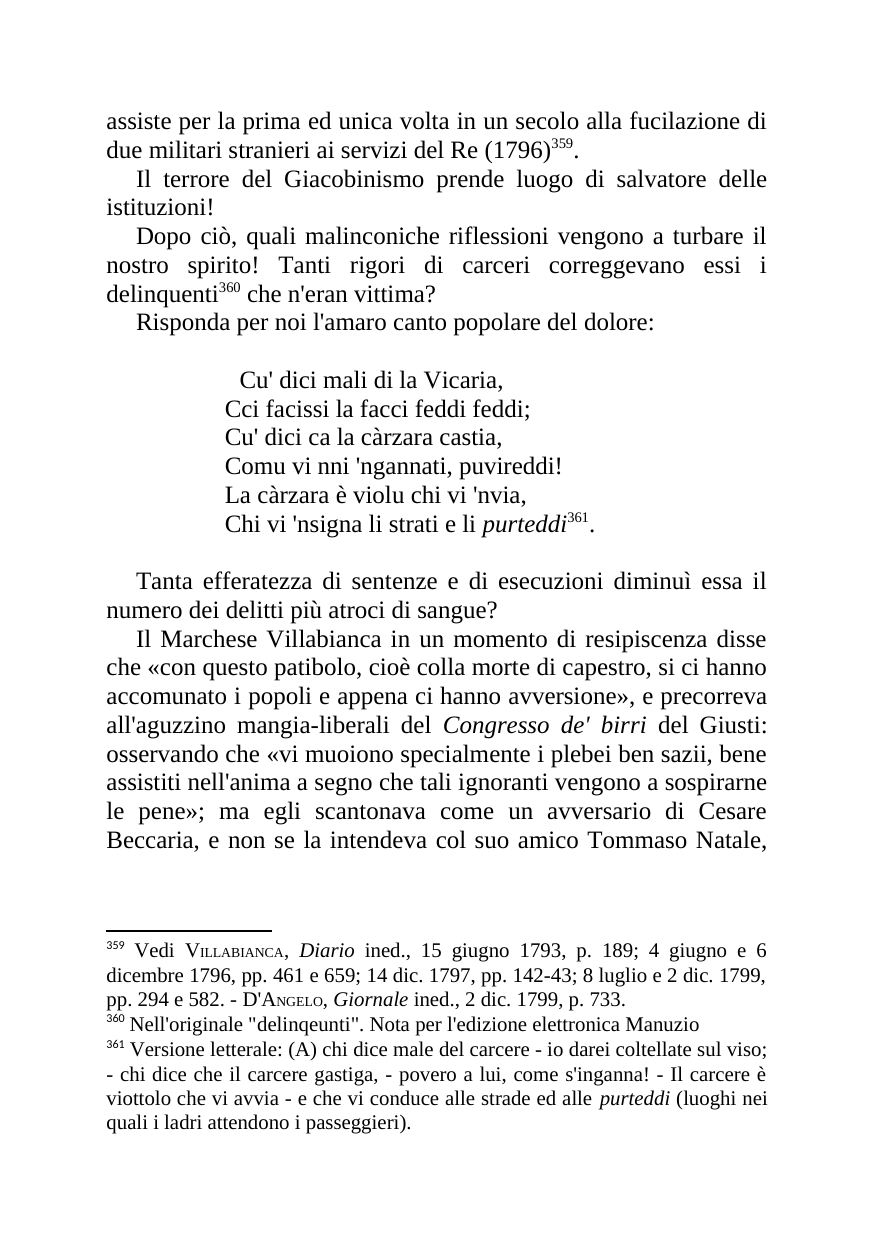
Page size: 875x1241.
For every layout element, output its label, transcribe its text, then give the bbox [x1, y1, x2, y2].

text Risponda per noi l'amaro canto popolare del dolore: [106, 307, 768, 336]
text La càrzara è violu chi vi 'nvia, [195, 480, 768, 509]
text Chi vi 'nsigna li strati e li purteddi. [195, 509, 768, 537]
text Dopo ciò, quali malinconiche riflessioni vengono a turbare il nostro spirito! Tanti rigori di carceri correggevano essi i delinquenti che n'eran vittima? [106, 221, 768, 307]
text Nell'originale "delinqeunti". Nota per l'edizione elettronica Manuzio [106, 1011, 768, 1036]
text Versione letterale: (A) chi dice male del carcere - io darei coltellate sul viso; - chi dice che il carcere gastiga, - povero a lui, come s'inganna! - Il carcere è viottolo che vi avvia - e che vi conduce alle strade ed alle purteddi (luoghi nei quali i ladri attendono i passeggieri). [106, 1036, 768, 1134]
text Vedi Villabianca, Diario ined., 15 giugno 1793, p. 189; 4 giugno e 6 dicembre 1796, pp. 461 e 659; 14 dic. 1797, pp. 142-43; 8 luglio e 2 dic. 1799, pp. 294 e 582. - D'Angelo, Giornale ined., 2 dic. 1799, p. 733. [106, 937, 768, 1011]
text Comu vi nni 'ngannati, puvireddi! [195, 451, 768, 480]
text Tanta efferatezza di sentenze e di esecuzioni diminuì essa il numero dei delitti più atroci di sangue? [106, 566, 768, 624]
text Cci facissi la facci feddi feddi; [195, 394, 768, 422]
text Il terrore del Giacobinismo prende luogo di salvatore delle istituzioni! [106, 164, 768, 221]
text assiste per la prima ed unica volta in un secolo alla fucilazione di due militari stranieri ai servizi del Re (1796). [106, 106, 768, 164]
text Cu' dici ca la càrzara castia, [195, 422, 768, 451]
text Il Marchese Villabianca in un momento di resipiscenza disse che «con questo patibolo, cioè colla morte di capestro, si ci hanno accomunato i popoli e appena ci hanno avversione», e precorreva all'aguzzino mangia-liberali del Congresso de' birri del Giusti: osservando che «vi muoiono specialmente i plebei ben sazii, bene assistiti nell'anima a segno che tali ignoranti vengono a sospirarne le pene»; ma egli scantonava come un avversario di Cesare Beccaria, e non se la intendeva col suo amico Tommaso Natale, [106, 624, 768, 854]
text Cu' dici mali di la Vicaria, [210, 365, 768, 394]
